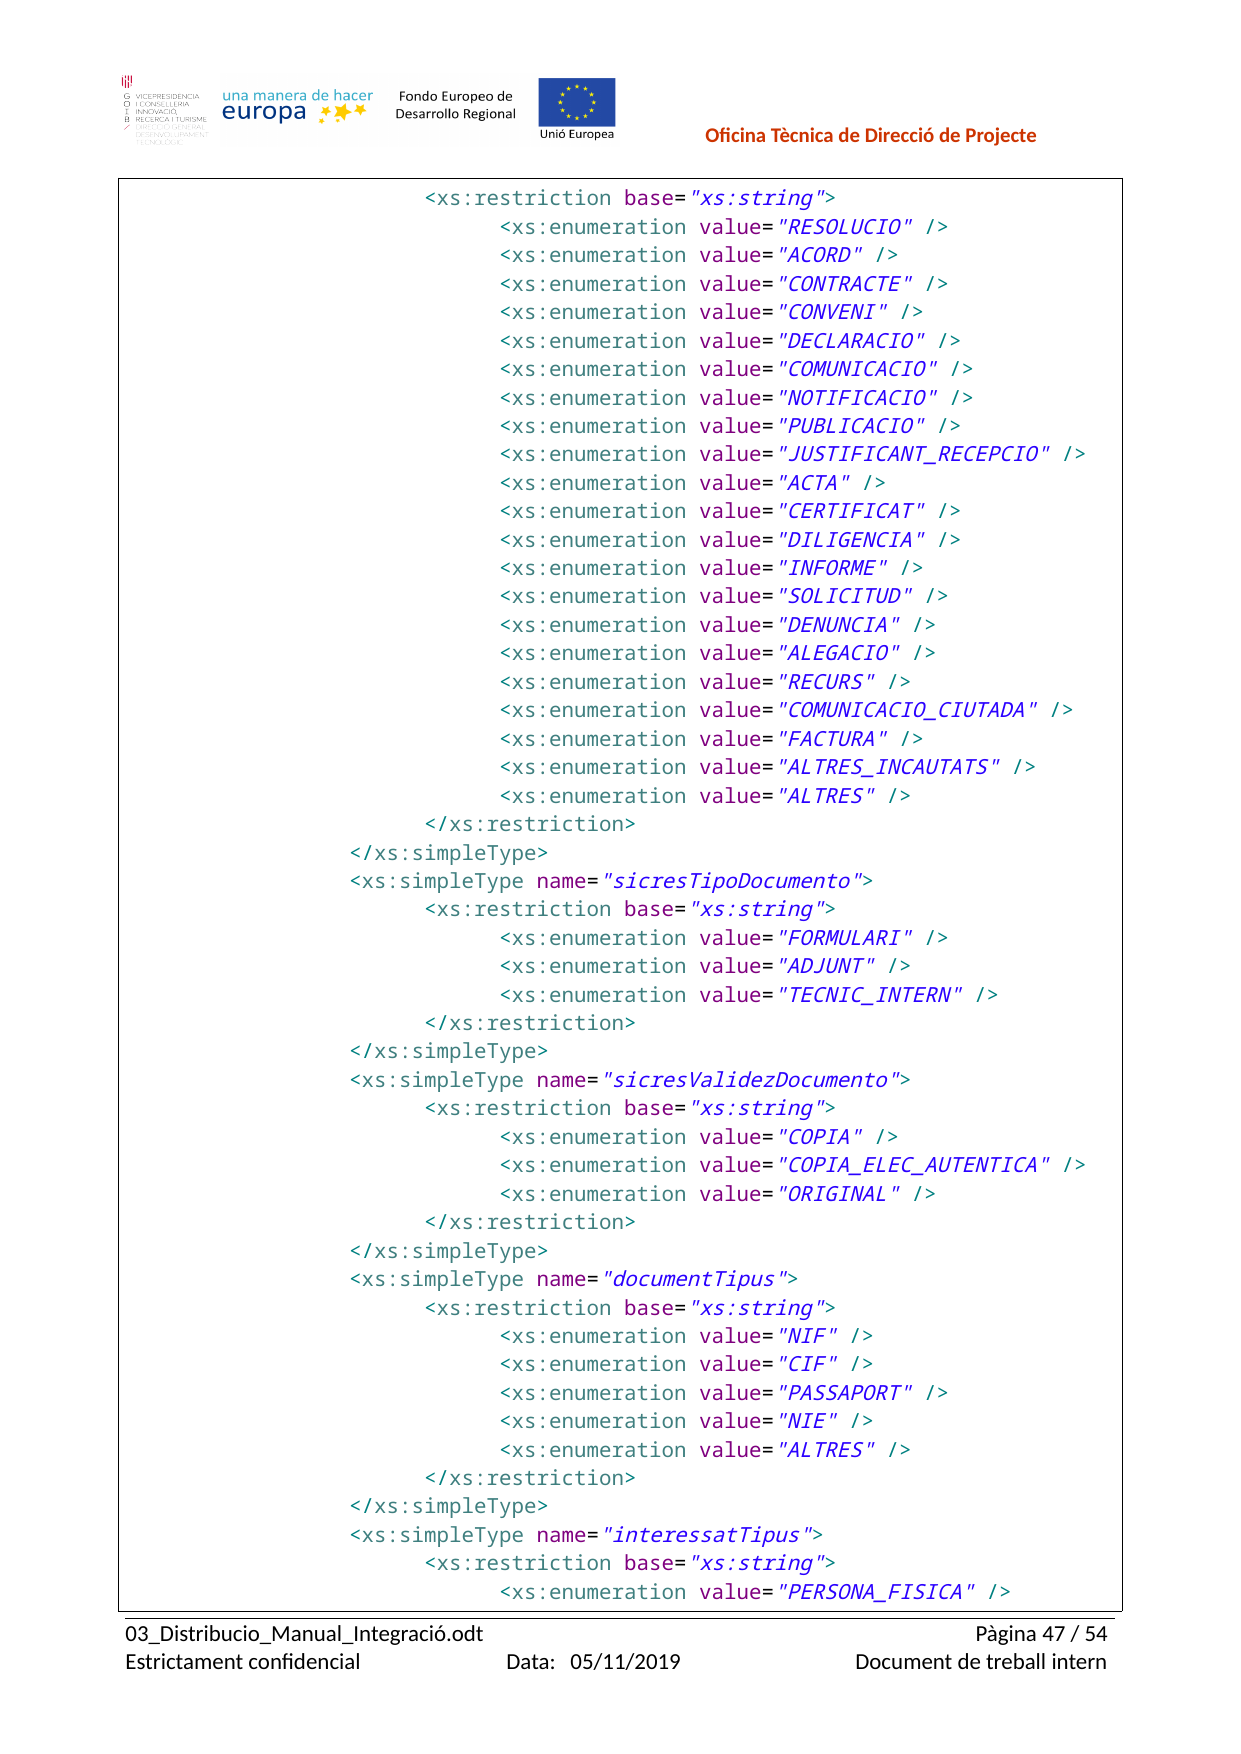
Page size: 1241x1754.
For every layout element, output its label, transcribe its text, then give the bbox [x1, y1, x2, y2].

table_header <xs:restriction base="xs:string"> <xs:enumeration value="RESOLUCIO" /> <xs:enumeration value="ACORD" /> <xs:enumeration value="CONTRACTE" /> <xs:enumeration value="CONVENI" /> <xs:enumeration value="DECLARACIO" /> <xs:enumeration value="COMUNICACIO" /> <xs:enumeration value="NOTIFICACIO" /> <xs:enumeration value="PUBLICACIO" /> <xs:enumeration value="JUSTIFICANT_RECEPCIO" /> <xs:enumeration value="ACTA" /> <xs:enumeration value="CERTIFICAT" /> <xs:enumeration value="DILIGENCIA" /> <xs:enumeration value="INFORME" /> <xs:enumeration value="SOLICITUD" /> <xs:enumeration value="DENUNCIA" /> <xs:enumeration value="ALEGACIO" /> <xs:enumeration value="RECURS" /> <xs:enumeration value="COMUNICACIO_CIUTADA" /> <xs:enumeration value="FACTURA" /> <xs:enumeration value="ALTRES_INCAUTATS" /> <xs:enumeration value="ALTRES" /> </xs:restriction> </xs:simpleType> <xs:simpleType name="sicresTipoDocumento"> <xs:restriction base="xs:string"> <xs:enumeration value="FORMULARI" /> <xs:enumeration value="ADJUNT" /> <xs:enumeration value="TECNIC_INTERN" /> </xs:restriction> </xs:simpleType> <xs:simpleType name="sicresValidezDocumento"> <xs:restriction base="xs:string"> <xs:enumeration value="COPIA" /> <xs:enumeration value="COPIA_ELEC_AUTENTICA" /> <xs:enumeration value="ORIGINAL" /> </xs:restriction> </xs:simpleType> <xs:simpleType name="documentTipus"> <xs:restriction base="xs:string"> <xs:enumeration value="NIF" /> <xs:enumeration value="CIF" /> <xs:enumeration value="PASSAPORT" /> <xs:enumeration value="NIE" /> <xs:enumeration value="ALTRES" /> </xs:restriction> </xs:simpleType> <xs:simpleType name="interessatTipus"> <xs:restriction base="xs:string"> <xs:enumeration value="PERSONA_FISICA" /> [119, 179, 1122, 1611]
picture [118, 73, 213, 147]
picture [219, 73, 621, 147]
